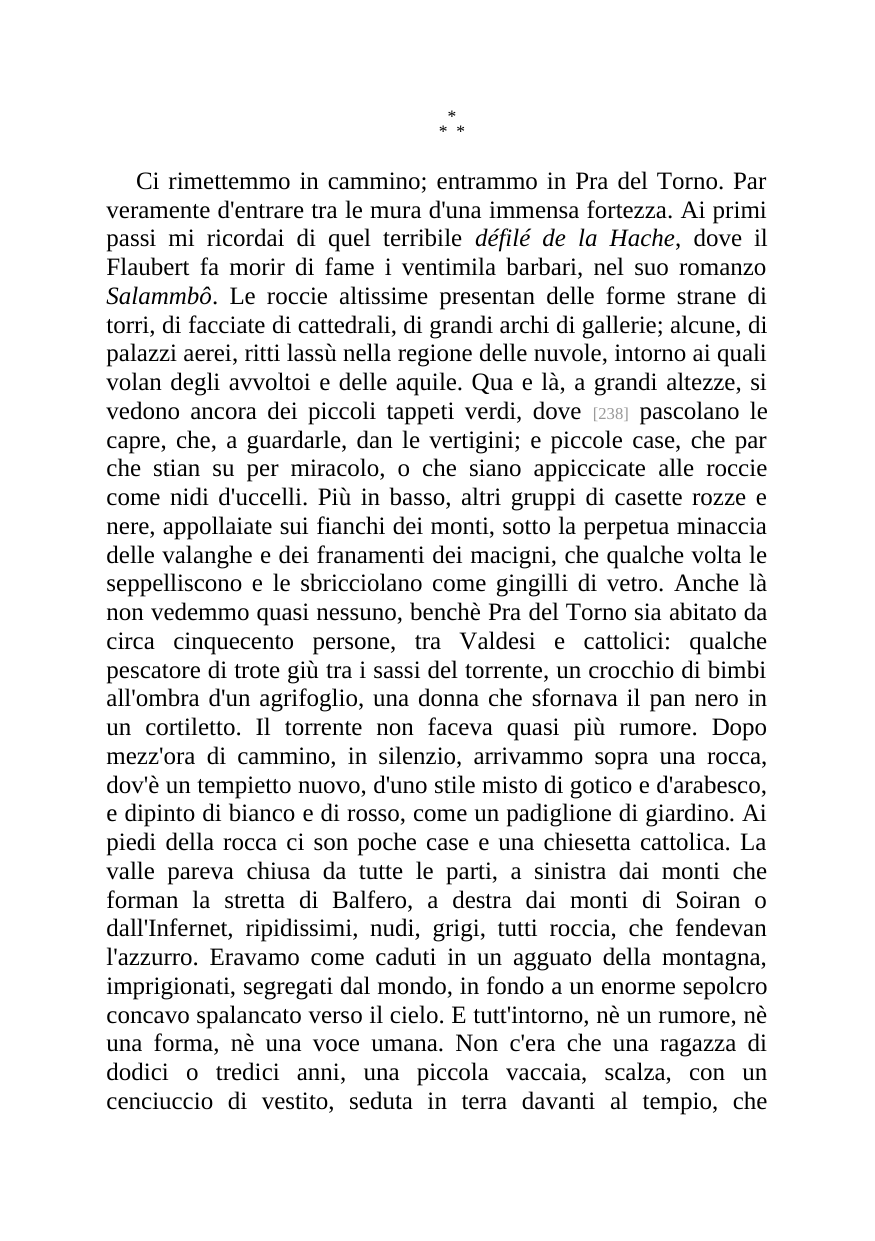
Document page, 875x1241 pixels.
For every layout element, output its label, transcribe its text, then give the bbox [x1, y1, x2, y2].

text Ci rimettemmo in cammino; entrammo in Pra del Torno. Par veramente d'entrare tra le mura d'una immensa fortezza. Ai primi passi mi ricordai di quel terribile défilé de la Hache, dove il Flaubert fa morir di fame i ventimila barbari, nel suo romanzo Salammbô. Le roccie altissime presentan delle forme strane di torri, di facciate di cattedrali, di grandi archi di gallerie; alcune, di palazzi aerei, ritti lassù nella regione delle nuvole, intorno ai quali volan degli avvoltoi e delle aquile. Qua e là, a grandi altezze, si vedono ancora dei piccoli tappeti verdi, dove [238] pascolano le capre, che, a guardarle, dan le vertigini; e piccole case, che par che stian su per miracolo, o che siano appiccicate alle roccie come nidi d'uccelli. Più in basso, altri gruppi di casette rozze e nere, appollaiate sui fianchi dei monti, sotto la perpetua minaccia delle valanghe e dei franamenti dei macigni, che qualche volta le seppelliscono e le sbricciolano come gingilli di vetro. Anche là non vedemmo quasi nessuno, benchè Pra del Torno sia abitato da circa cinquecento persone, tra Valdesi e cattolici: qualche pescatore di trote giù tra i sassi del torrente, un crocchio di bimbi all'ombra d'un agrifoglio, una donna che sfornava il pan nero in un cortiletto. Il torrente non faceva quasi più rumore. Dopo mezz'ora di cammino, in silenzio, arrivammo sopra una rocca, dov'è un tempietto nuovo, d'uno stile misto di gotico e d'arabesco, e dipinto di bianco e di rosso, come un padiglione di giardino. Ai piedi della rocca ci son poche case e una chiesetta cattolica. La valle pareva chiusa da tutte le parti, a sinistra dai monti che forman la stretta di Balfero, a destra dai monti di Soiran o dall'Infernet, ripidissimi, nudi, grigi, tutti roccia, che fendevan l'azzurro. Eravamo come caduti in un agguato della montagna, imprigionati, segregati dal mondo, in fondo a un enorme sepolcro concavo spalancato verso il cielo. E tutt'intorno, nè un rumore, nè una forma, nè una voce umana. Non c'era che una ragazza di dodici o tredici anni, una piccola vaccaia, scalza, con un cenciuccio di vestito, seduta in terra davanti al tempio, che [106, 166, 768, 1115]
text *** [106, 106, 768, 141]
